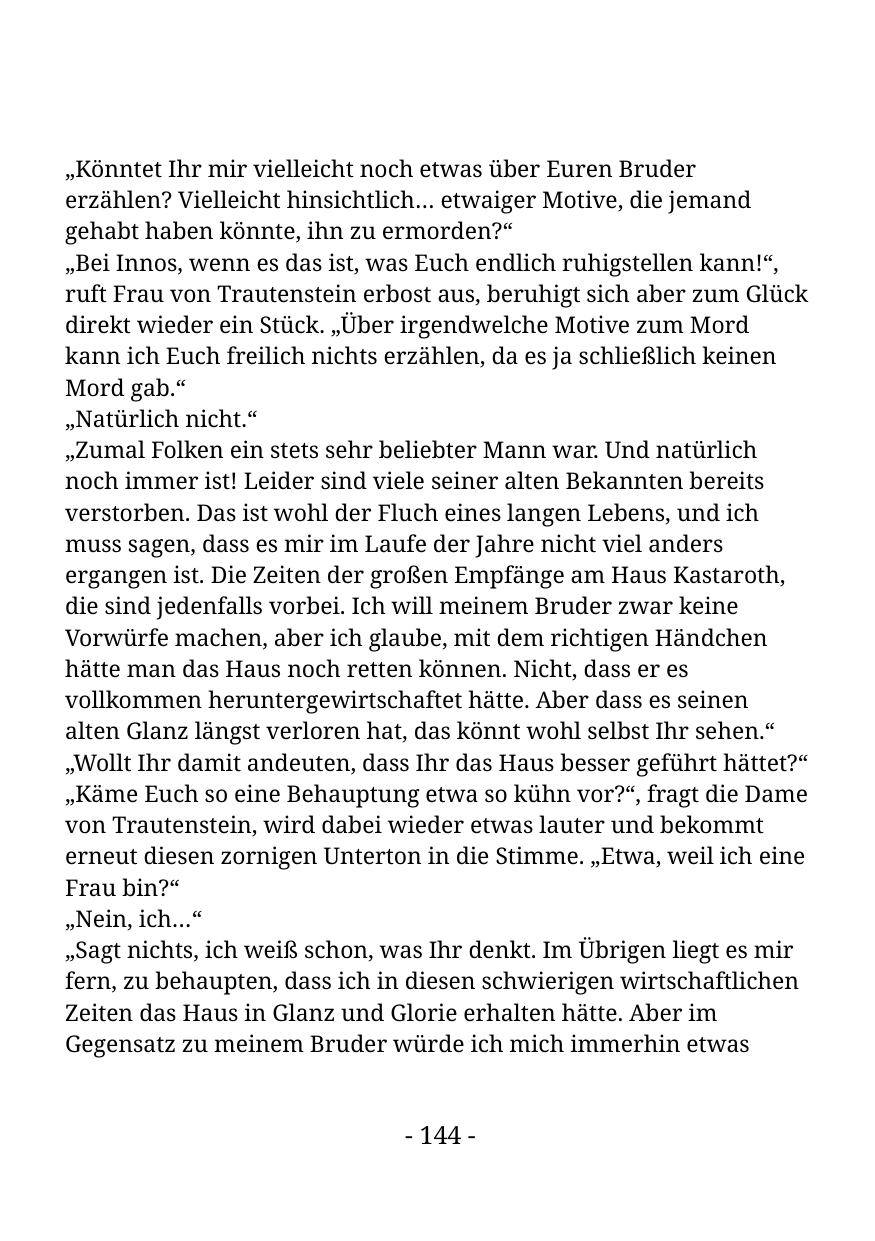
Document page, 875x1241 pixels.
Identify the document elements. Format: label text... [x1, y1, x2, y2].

text „Könntet Ihr mir vielleicht noch etwas über Euren Bruder erzählen? Vielleicht hinsichtlich… etwaiger Motive, die jemand gehabt haben könnte, ihn zu ermorden?“ [65, 153, 809, 247]
text „Nein, ich…“ [65, 903, 809, 934]
text „Bei Innos, wenn es das ist, was Euch endlich ruhigstellen kann!“, ruft Frau von Trautenstein erbost aus, beruhigt sich aber zum Glück direkt wieder ein Stück. „Über irgendwelche Motive zum Mord kann ich Euch freilich nichts erzählen, da es ja schließlich keinen Mord gab.“ [65, 247, 809, 403]
text „Sagt nichts, ich weiß schon, was Ihr denkt. Im Übrigen liegt es mir fern, zu behaupten, dass ich in diesen schwierigen wirtschaftlichen Zeiten das Haus in Glanz und Glorie erhalten hätte. Aber im Gegensatz zu meinem Bruder würde ich mich immerhin etwas [65, 934, 809, 1059]
text „Wollt Ihr damit andeuten, dass Ihr das Haus besser geführt hättet?“ [65, 747, 809, 778]
text „Natürlich nicht.“ [65, 403, 809, 434]
text „Zumal Folken ein stets sehr beliebter Mann war. Und natürlich noch immer ist! Leider sind viele seiner alten Bekannten bereits verstorben. Das ist wohl der Fluch eines langen Lebens, und ich muss sagen, dass es mir im Laufe der Jahre nicht viel anders ergangen ist. Die Zeiten der großen Empfänge am Haus Kastaroth, die sind jedenfalls vorbei. Ich will meinem Bruder zwar keine Vorwürfe machen, aber ich glaube, mit dem richtigen Händchen hätte man das Haus noch retten können. Nicht, dass er es vollkommen heruntergewirtschaftet hätte. Aber dass es seinen alten Glanz längst verloren hat, das könnt wohl selbst Ihr sehen.“ [65, 434, 809, 747]
text „Käme Euch so eine Behauptung etwa so kühn vor?“, fragt die Dame von Trautenstein, wird dabei wieder etwas lauter und bekommt erneut diesen zornigen Unterton in die Stimme. „Etwa, weil ich eine Frau bin?“ [65, 778, 809, 903]
